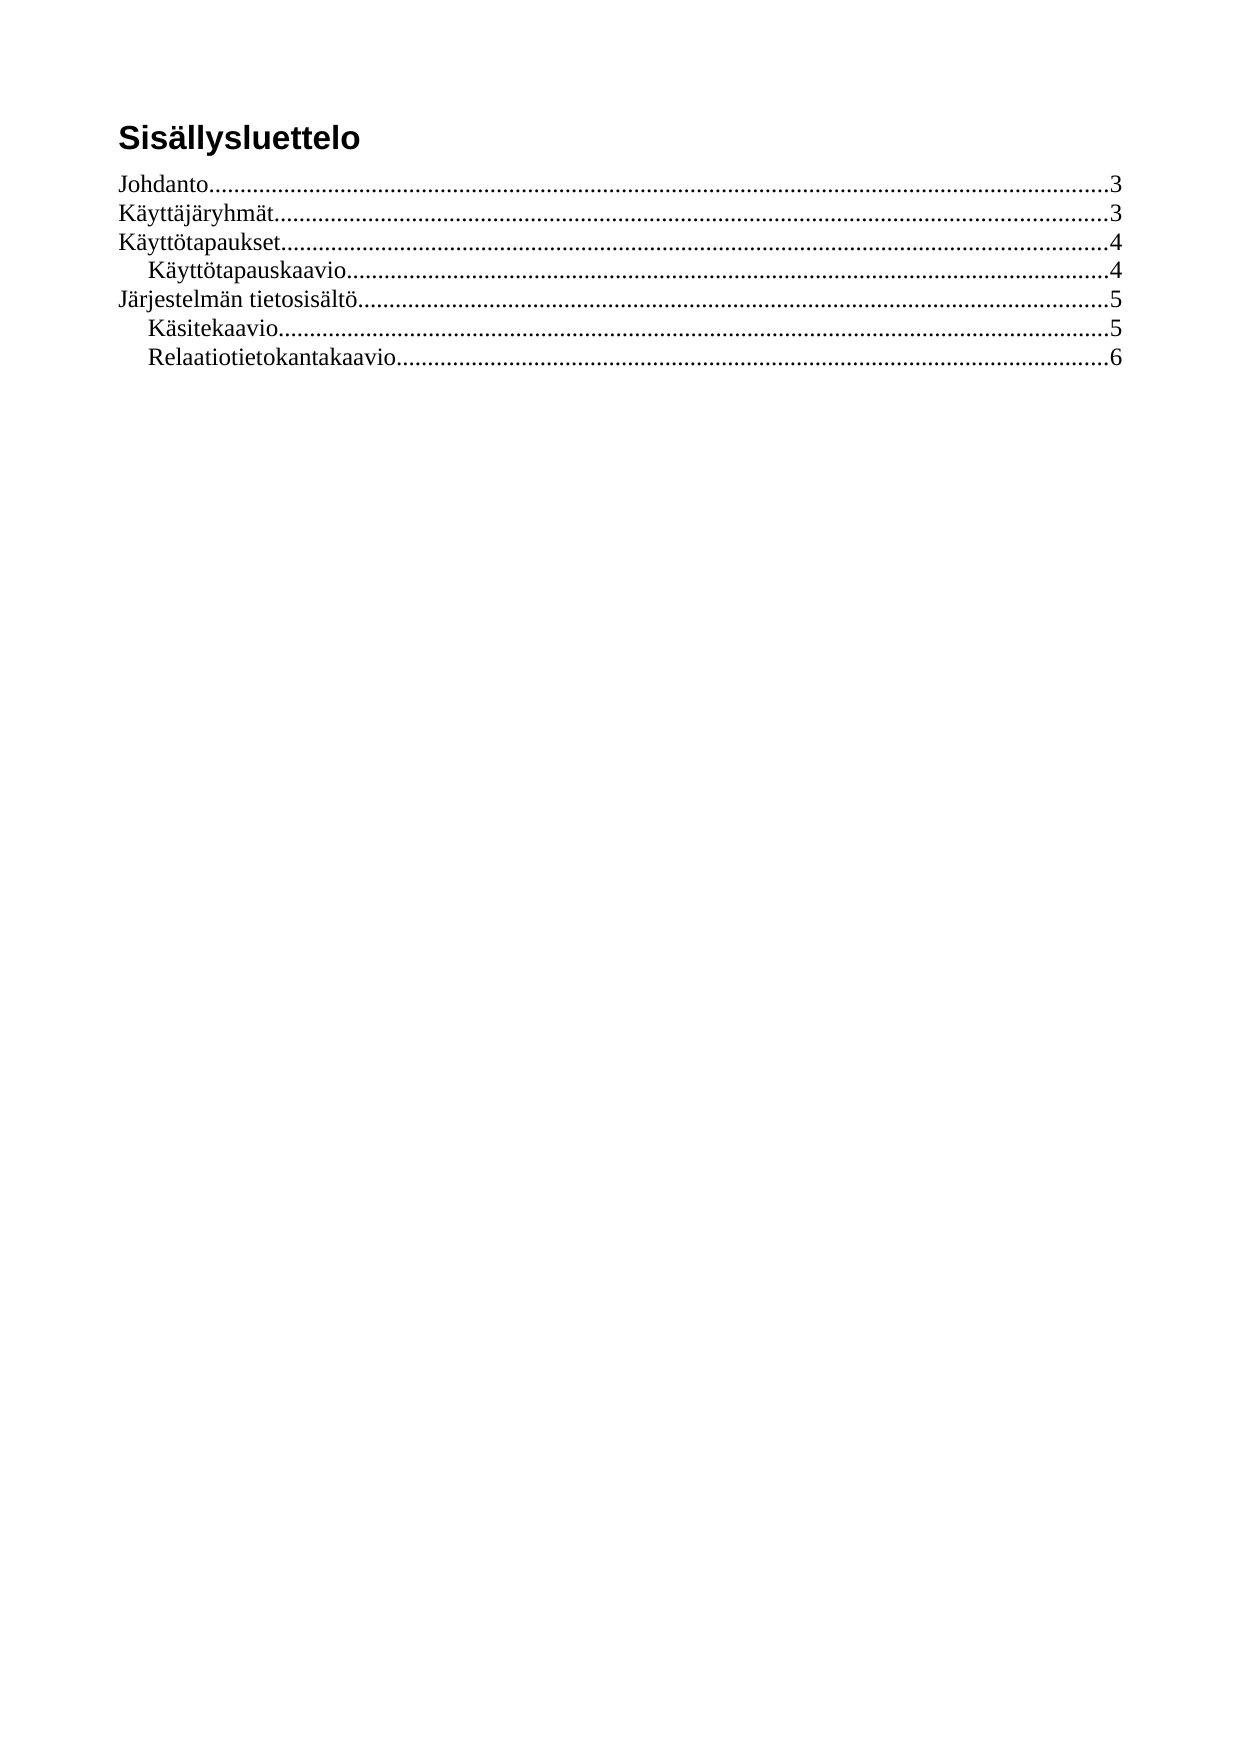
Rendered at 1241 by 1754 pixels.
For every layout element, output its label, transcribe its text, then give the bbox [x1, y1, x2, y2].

text Järjestelmän tietosisältö 5 [118, 284, 1122, 313]
text Käyttötapaukset 4 [118, 227, 1122, 255]
text Käsitekaavio 5 [148, 313, 1122, 342]
text Relaatiotietokantakaavio 6 [148, 342, 1122, 370]
text Johdanto 3 [118, 169, 1122, 198]
subtitle Sisällysluettelo [118, 118, 1122, 157]
text Käyttötapauskaavio 4 [148, 255, 1122, 284]
text Käyttäjäryhmät 3 [118, 198, 1122, 227]
